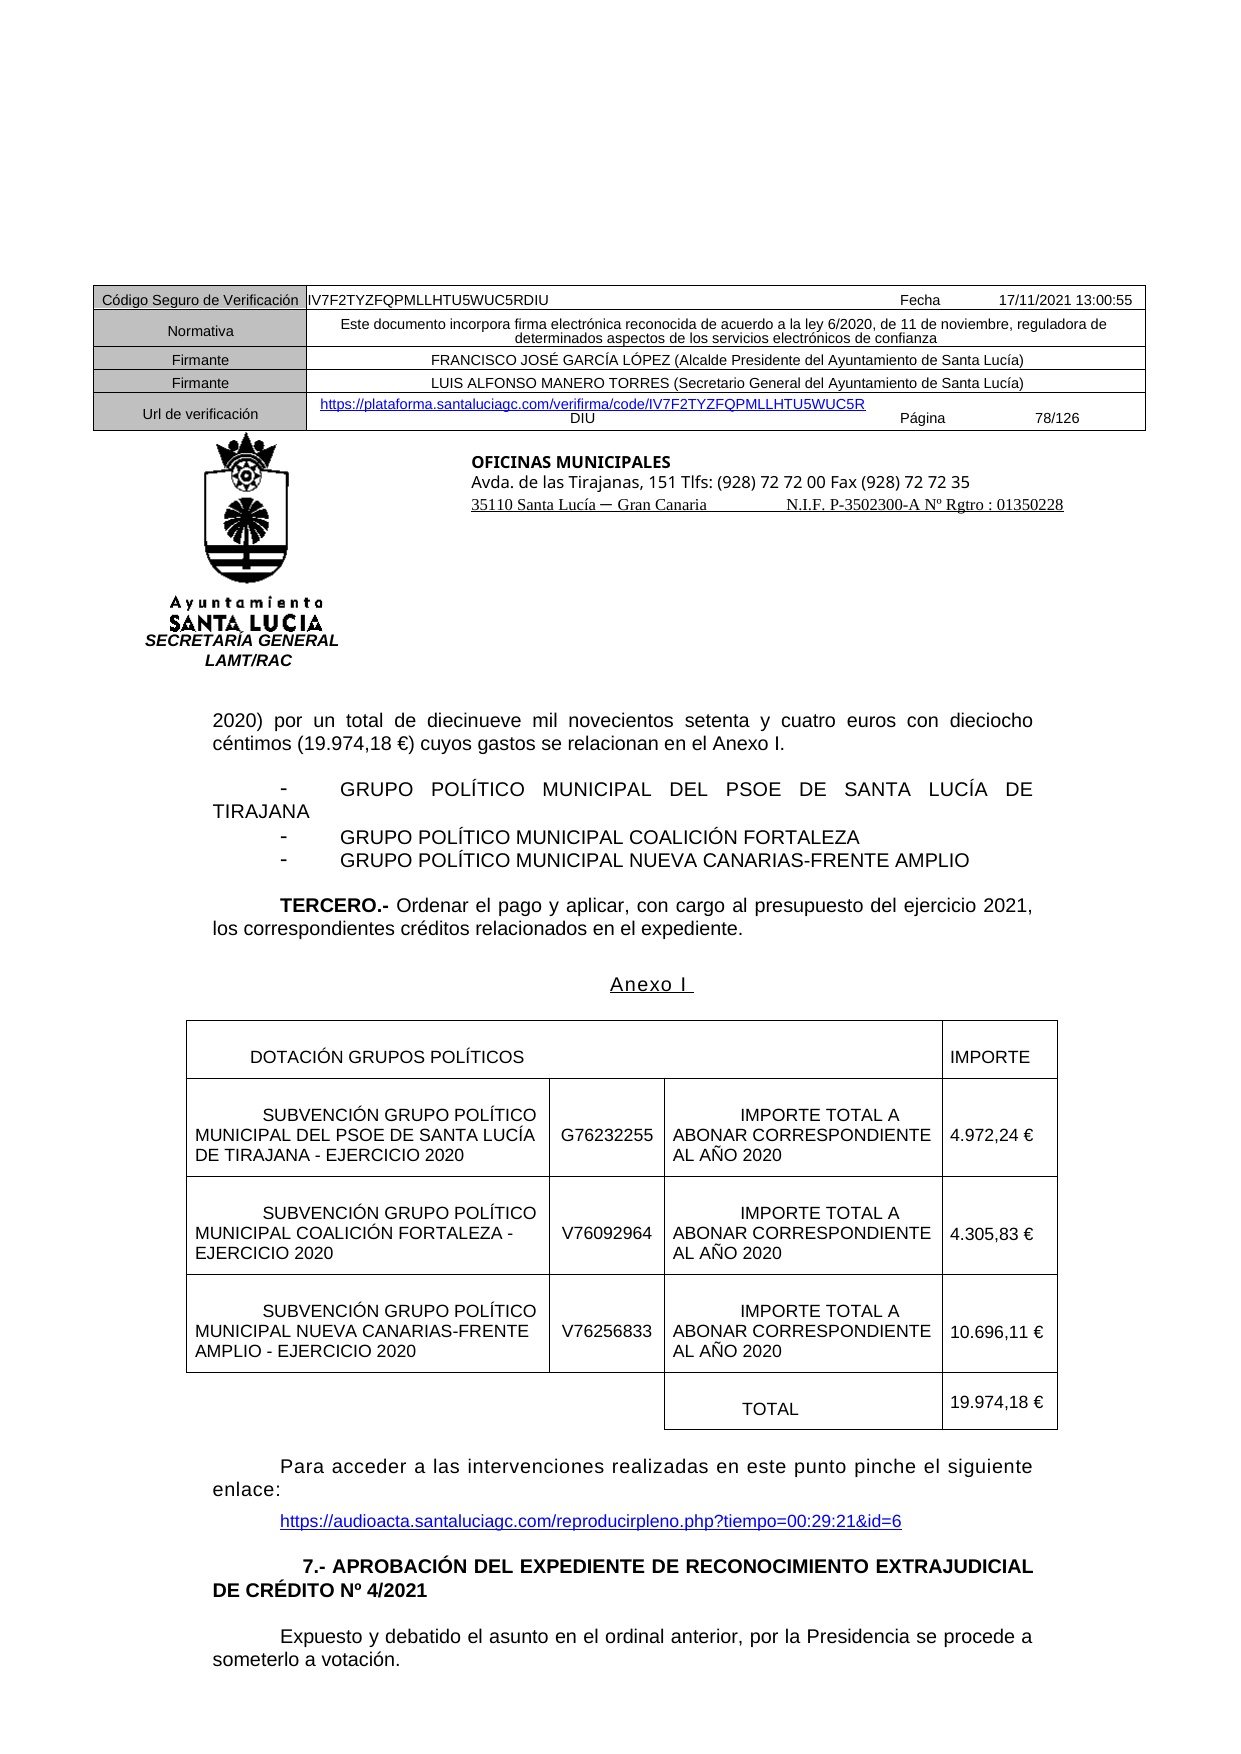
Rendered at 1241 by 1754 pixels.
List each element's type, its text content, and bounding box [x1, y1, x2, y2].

text https://audioacta.santaluciagc.com/reproducirpleno.php?tiempo=00:29:21&id=6 [280, 1511, 1147, 1532]
table_cell TOTAL [665, 1373, 942, 1429]
table_cell SUBVENCIÓN GRUPO POLÍTICO MUNICIPAL DEL PSOE DE SANTA LUCÍA DE TIRAJANA - EJERCICIO 2020 [187, 1079, 549, 1176]
table_header [93, 431, 343, 631]
table_cell Normativa [94, 310, 306, 346]
table_cell 4.972,24 € [943, 1079, 1057, 1176]
table_cell Firmante [94, 347, 306, 369]
table_cell IMPORTE TOTAL A ABONAR CORRESPONDIENTE AL AÑO 2020 [665, 1275, 942, 1372]
table_header IV7F2TYZFQPMLLHTU5WUC5RDIU Fecha 17/11/2021 13:00:55 [307, 286, 1145, 308]
text - GRUPO POLÍTICO MUNICIPAL DEL PSOE DE SANTA LUCÍA DE TIRAJANA [212, 778, 1034, 823]
table_cell 10.696,11 € [943, 1275, 1057, 1372]
table_header DOTACIÓN GRUPOS POLÍTICOS [187, 1021, 942, 1078]
table_cell IMPORTE TOTAL A ABONAR CORRESPONDIENTE AL AÑO 2020 [665, 1079, 942, 1176]
text Expuesto y debatido el asunto en el ordinal anterior, por la Presidencia se procede a someterlo a votación. [212, 1626, 1034, 1671]
table_cell SECRETARÍA GENERAL LAMT/RAC [93, 631, 343, 672]
picture [170, 432, 323, 632]
text - GRUPO POLÍTICO MUNICIPAL NUEVA CANARIAS-FRENTE AMPLIO [280, 849, 1147, 872]
table_header Código Seguro de Verificación [94, 286, 306, 308]
table_cell 4.305,83 € [943, 1177, 1057, 1274]
text TERCERO.- Ordenar el pago y aplicar, con cargo al presupuesto del ejercicio 2021, los correspondientes créditos relacionados en el expediente. [212, 894, 1034, 939]
text Anexo I [610, 973, 1147, 996]
text - GRUPO POLÍTICO MUNICIPAL COALICIÓN FORTALEZA [280, 827, 1147, 849]
table_cell Firmante [94, 370, 306, 392]
table_cell V76092964 [550, 1177, 664, 1274]
table_cell [187, 1373, 664, 1429]
table_cell Este documento incorpora firma electrónica reconocida de acuerdo a la ley 6/2020, de 11 de noviembre, reguladora de determinados aspectos de los servicios electrónicos de confianza [307, 310, 1145, 346]
table_cell LUIS ALFONSO MANERO TORRES (Secretario General del Ayuntamiento de Santa Lucía) [307, 370, 1145, 392]
table_header OFICINAS MUNICIPALES Avda. de las Tirajanas, 151 Tlfs: (928) 72 72 00 Fax (928) 72 72 35 35110 Santa Lucía – Gran Canaria N.I.F. P-3502300-A Nº Rgtro : 01350228 [344, 431, 1147, 631]
table_cell G76232255 [550, 1079, 664, 1176]
table_cell Url de verificación [94, 393, 306, 430]
table_cell [344, 631, 1147, 672]
text Para acceder a las intervenciones realizadas en este punto pinche el siguiente enlace: [212, 1455, 1034, 1501]
table_cell V76256833 [550, 1275, 664, 1372]
table_cell IMPORTE TOTAL A ABONAR CORRESPONDIENTE AL AÑO 2020 [665, 1177, 942, 1274]
table_cell 19.974,18 € [943, 1373, 1057, 1429]
table_cell SUBVENCIÓN GRUPO POLÍTICO MUNICIPAL NUEVA CANARIAS-FRENTE AMPLIO - EJERCICIO 2020 [187, 1275, 549, 1372]
text 2020) por un total de diecinueve mil novecientos setenta y cuatro euros con dieciocho céntimos (19.974,18 €) cuyos gastos se relacionan en el Anexo I. [212, 709, 1034, 755]
table_cell FRANCISCO JOSÉ GARCÍA LÓPEZ (Alcalde Presidente del Ayuntamiento de Santa Lucía) [307, 347, 1145, 369]
table_cell https://plataforma.santaluciagc.com/verifirma/code/IV7F2TYZFQPMLLHTU5WUC5R DIU Página 78/126 [307, 393, 1145, 430]
table_header IMPORTE [943, 1021, 1057, 1078]
table_cell SUBVENCIÓN GRUPO POLÍTICO MUNICIPAL COALICIÓN FORTALEZA - EJERCICIO 2020 [187, 1177, 549, 1274]
text 7.- APROBACIÓN DEL EXPEDIENTE DE RECONOCIMIENTO EXTRAJUDICIAL DE CRÉDITO Nº 4/2021 [212, 1555, 1034, 1602]
